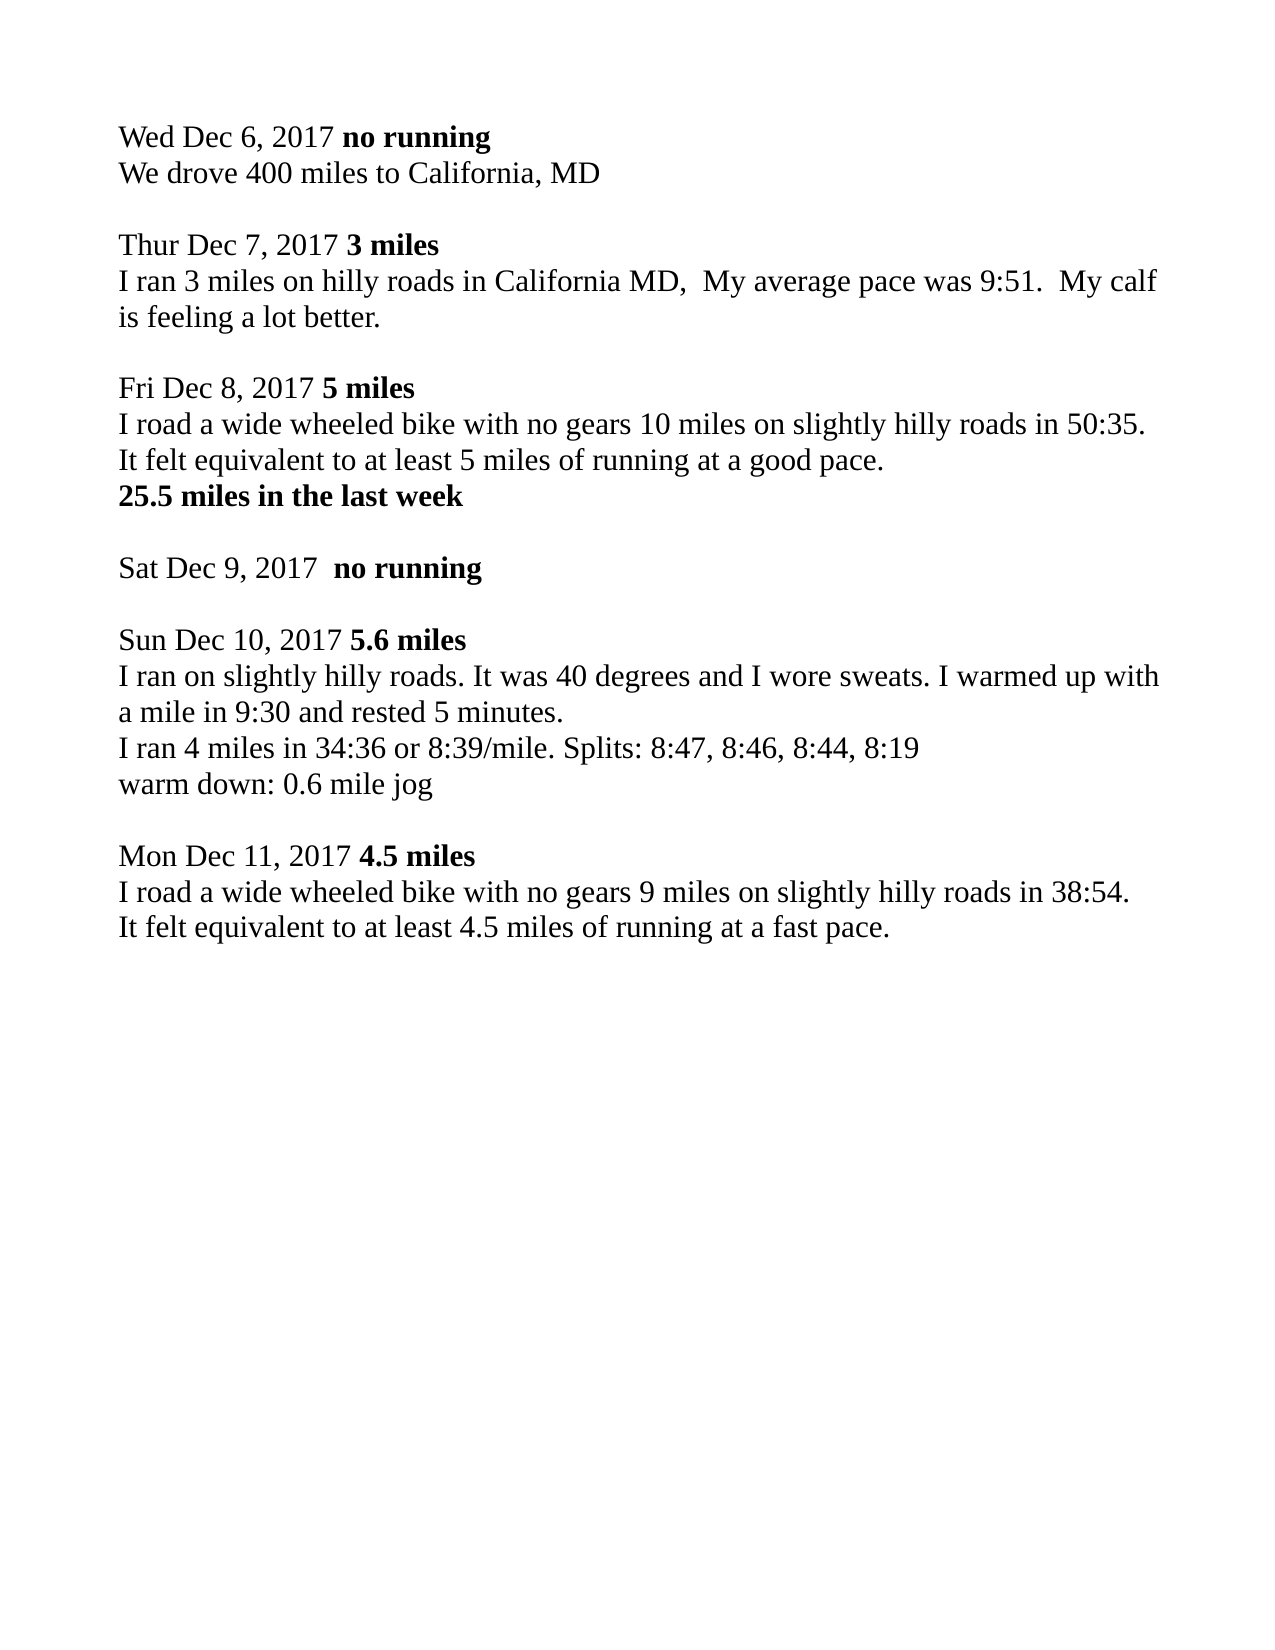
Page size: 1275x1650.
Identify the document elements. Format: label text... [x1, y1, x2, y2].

text We drove 400 miles to California, MD [118, 154, 1161, 190]
text I road a wide wheeled bike with no gears 10 miles on slightly hilly roads in 50:35. It felt equivalent to at least 5 miles of running at a good pace. [118, 406, 1161, 477]
text Thur Dec 7, 2017 3 miles [118, 226, 1161, 262]
text Mon Dec 11, 2017 4.5 miles [118, 837, 1161, 873]
text Wed Dec 6, 2017 no running [118, 118, 1161, 154]
text Fri Dec 8, 2017 5 miles [118, 370, 1161, 406]
text I ran on slightly hilly roads. It was 40 degrees and I wore sweats. I warmed up with a mile in 9:30 and rested 5 minutes. [118, 657, 1161, 729]
text Sun Dec 10, 2017 5.6 miles [118, 621, 1161, 657]
text warm down: 0.6 mile jog [118, 765, 1161, 801]
text 25.5 miles in the last week [118, 477, 1161, 513]
text Sat Dec 9, 2017 no running [118, 549, 1161, 585]
text I road a wide wheeled bike with no gears 9 miles on slightly hilly roads in 38:54. It felt equivalent to at least 4.5 miles of running at a fast pace. [118, 873, 1161, 945]
text I ran 3 miles on hilly roads in California MD, My average pace was 9:51. My calf is feeling a lot better. [118, 262, 1161, 334]
text I ran 4 miles in 34:36 or 8:39/mile. Splits: 8:47, 8:46, 8:44, 8:19 [118, 729, 1161, 765]
